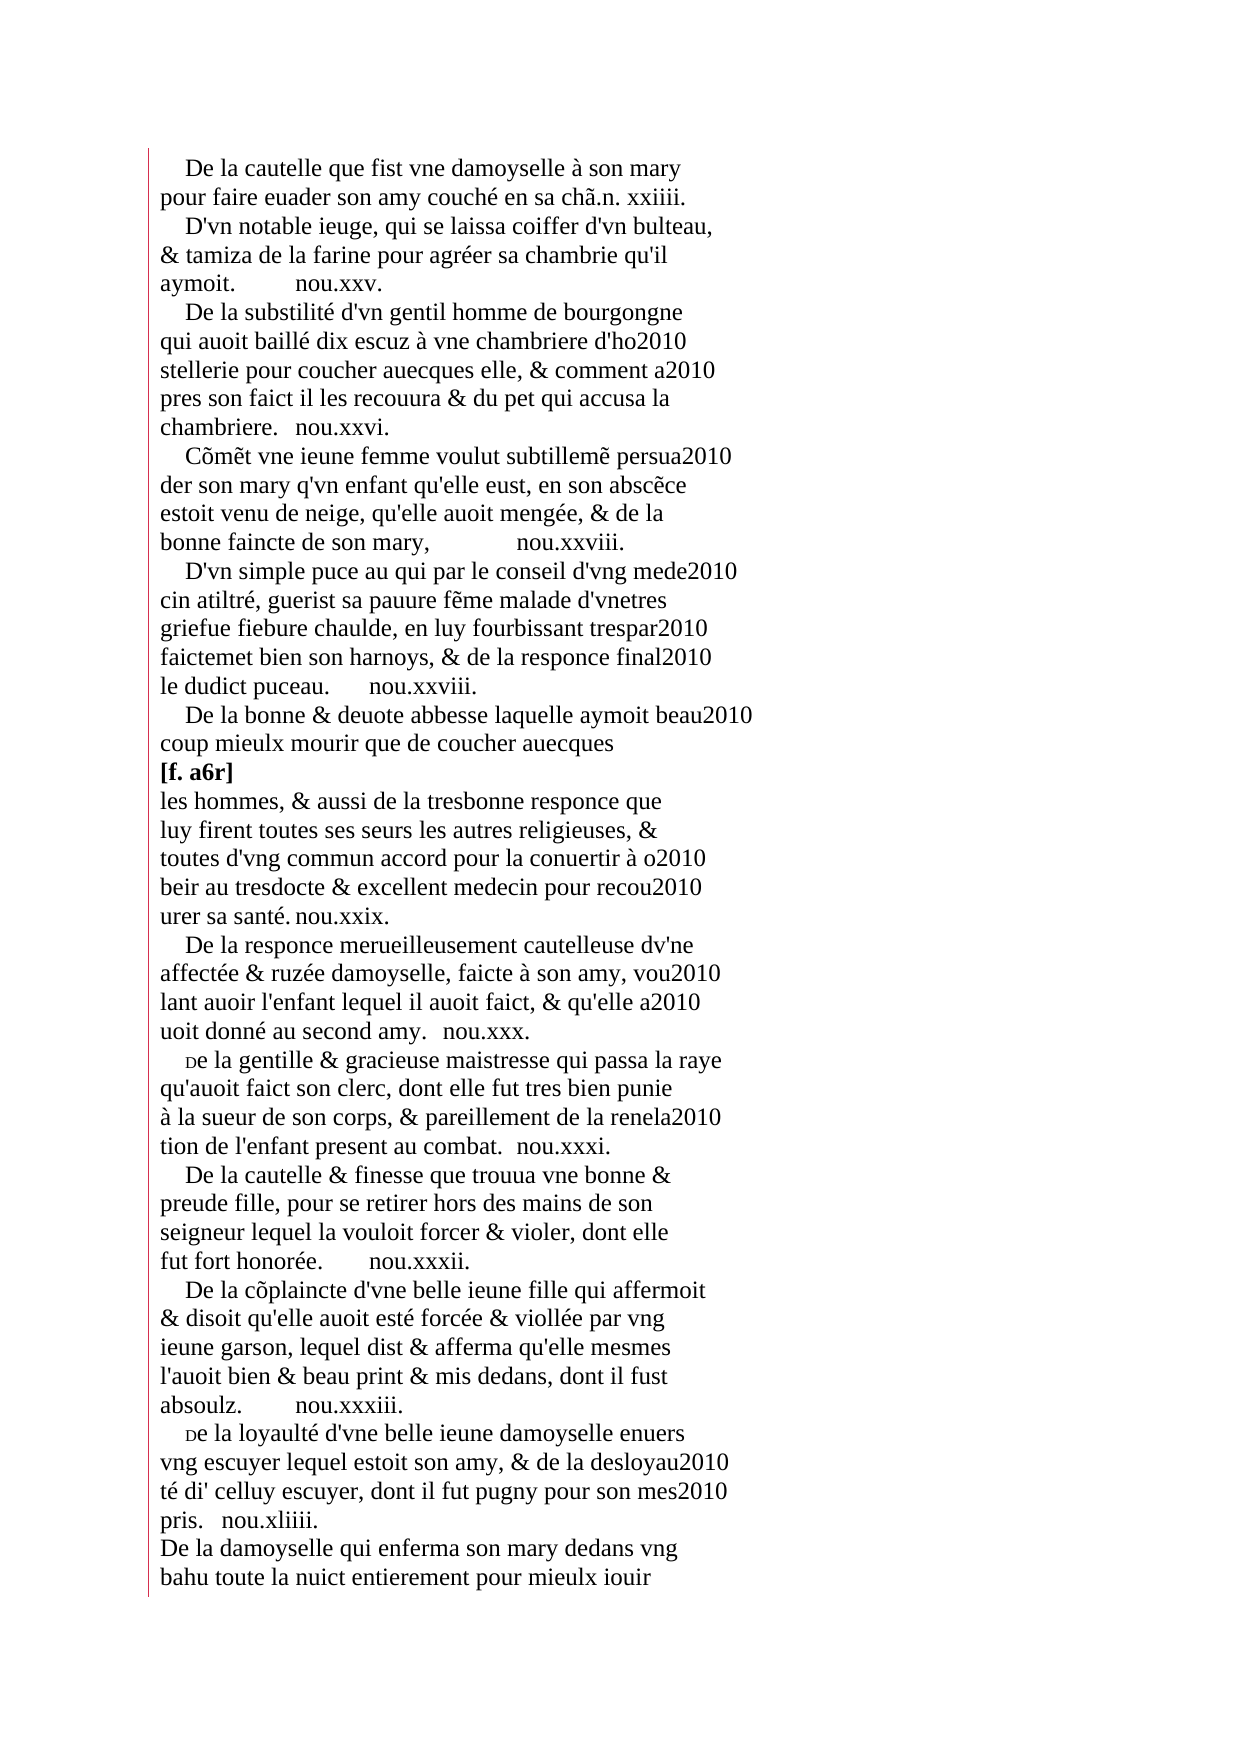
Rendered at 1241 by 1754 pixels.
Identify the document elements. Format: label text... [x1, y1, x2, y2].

text de la loyaulté d'vne belle ieune damoyselle enuers vng escuyer lequel estoit son amy, & de la desloyau2010 té di' celluy escuyer, dont il fut pugny pour son mes2010 pris. nou.xliiii. De la damoyselle qui enferma son mary dedans vng bahu toute la nuict entierement pour mieulx iouir [149, 1418, 1093, 1597]
text De la responce merueilleusement cautelleuse dv'ne affectée & ruzée damoyselle, faicte à son amy, vou2010 lant auoir l'enfant lequel il auoit faict, & qu'elle a2010 uoit donné au second amy. nou.xxx. [149, 930, 1093, 1045]
text D'vn notable ieuge, qui se laissa coiffer d'vn bulteau, & tamiza de la farine pour agréer sa chambrie qu'il aymoit. nou.xxv. [149, 211, 1093, 297]
text de la gentille & gracieuse maistresse qui passa la raye qu'auoit faict son clerc, dont elle fut tres bien punie à la sueur de son corps, & pareillement de la renela2010 tion de l'enfant present au combat. nou.xxxi. [149, 1045, 1093, 1160]
text Cõmẽt vne ieune femme voulut subtillemẽ persua2010 der son mary q'vn enfant qu'elle eust, en son abscẽce estoit venu de neige, qu'elle auoit mengée, & de la bonne faincte de son mary, nou.xxviii. [149, 441, 1093, 556]
text De la cautelle que fist vne damoyselle à son mary pour faire euader son amy couché en sa chã.n. xxiiii. [149, 148, 1093, 211]
text De la cautelle & finesse que trouua vne bonne & preude fille, pour se retirer hors des mains de son seigneur lequel la vouloit forcer & violer, dont elle fut fort honorée. nou.xxxii. [149, 1160, 1093, 1275]
text De la substilité d'vn gentil homme de bourgongne qui auoit baillé dix escuz à vne chambriere d'ho2010 stellerie pour coucher auecques elle, & comment a2010 pres son faict il les recouura & du pet qui accusa la chambriere. nou.xxvi. [149, 297, 1093, 441]
text De la cõplaincte d'vne belle ieune fille qui affermoit & disoit qu'elle auoit esté forcée & viollée par vng ieune garson, lequel dist & afferma qu'elle mesmes l'auoit bien & beau print & mis dedans, dont il fust absoulz. nou.xxxiii. [149, 1275, 1093, 1418]
text De la bonne & deuote abbesse laquelle aymoit beau2010 coup mieulx mourir que de coucher auecques [f. a6r] les hommes, & aussi de la tresbonne responce que luy firent toutes ses seurs les autres religieuses, & toutes d'vng commun accord pour la conuertir à o2010 beir au tresdocte & excellent medecin pour recou2010 urer sa santé. nou.xxix. [149, 700, 1093, 930]
text D'vn simple puce au qui par le conseil d'vng mede2010 cin atiltré, guerist sa pauure fẽme malade d'vnetres griefue fiebure chaulde, en luy fourbissant trespar2010 faictemet bien son harnoys, & de la responce final2010 le dudict puceau. nou.xxviii. [149, 556, 1093, 700]
